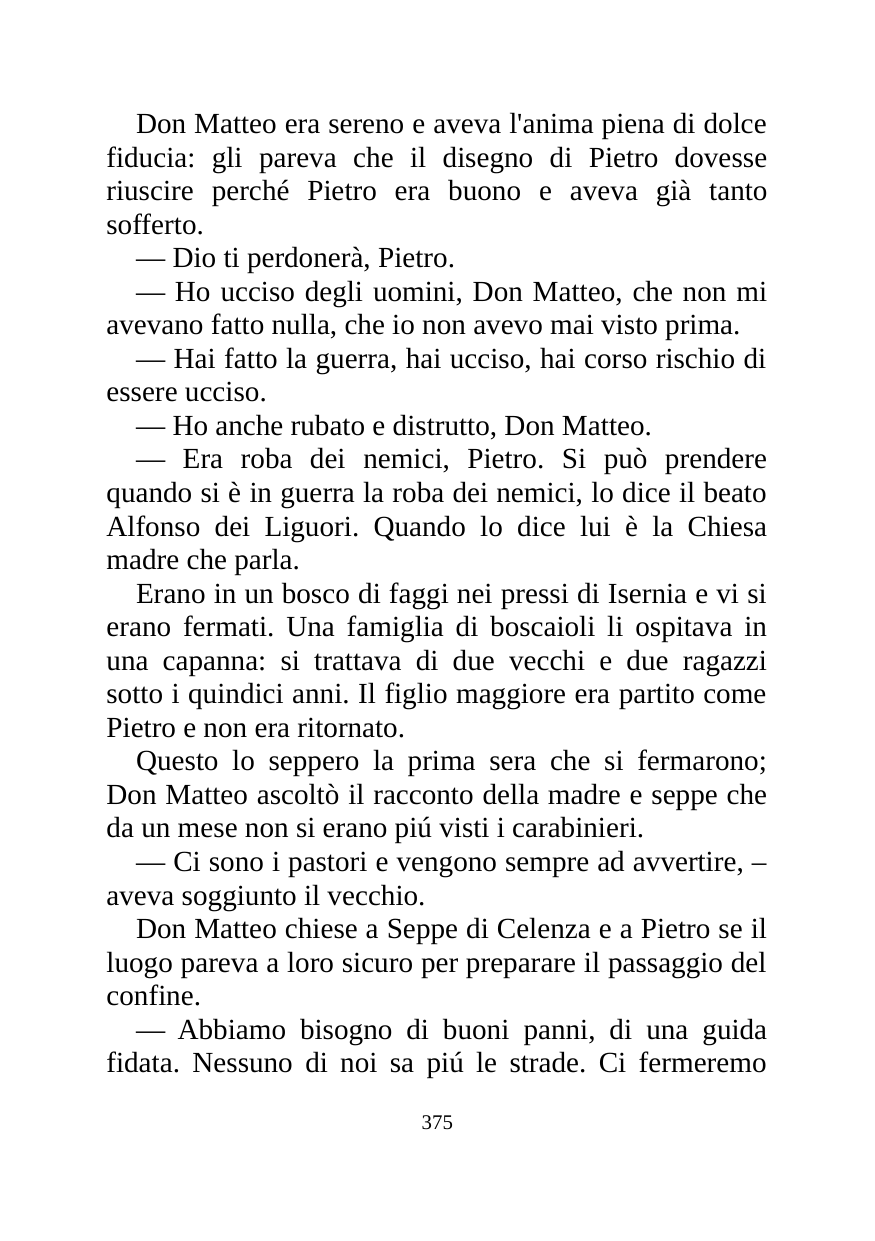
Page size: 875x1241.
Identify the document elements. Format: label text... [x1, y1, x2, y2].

text — Era roba dei nemici, Pietro. Si può prendere quando si è in guerra la roba dei nemici, lo dice il beato Alfonso dei Liguori. Quando lo dice lui è la Chiesa madre che parla. [106, 442, 768, 576]
text — Ci sono i pastori e vengono sempre ad avvertire, – aveva soggiunto il vecchio. [106, 844, 768, 911]
text — Ho anche rubato e distrutto, Don Matteo. [106, 408, 768, 442]
text Don Matteo era sereno e aveva l'anima piena di dolce fiducia: gli pareva che il disegno di Pietro dovesse riuscire perché Pietro era buono e aveva già tanto sofferto. [106, 106, 768, 240]
text — Dio ti perdonerà, Pietro. [106, 240, 768, 274]
text Erano in un bosco di faggi nei pressi di Isernia e vi si erano fermati. Una famiglia di boscaioli li ospitava in una capanna: si trattava di due vecchi e due ragazzi sotto i quindici anni. Il figlio maggiore era partito come Pietro e non era ritornato. [106, 576, 768, 743]
text Questo lo seppero la prima sera che si fermarono; Don Matteo ascoltò il racconto della madre e seppe che da un mese non si erano piú visti i carabinieri. [106, 743, 768, 844]
text Don Matteo chiese a Seppe di Celenza e a Pietro se il luogo pareva a loro sicuro per preparare il passaggio del confine. [106, 911, 768, 1012]
text — Hai fatto la guerra, hai ucciso, hai corso rischio di essere ucciso. [106, 341, 768, 408]
text — Abbiamo bisogno di buoni panni, di una guida fidata. Nessuno di noi sa piú le strade. Ci fermeremo [106, 1012, 768, 1079]
text — Ho ucciso degli uomini, Don Matteo, che non mi avevano fatto nulla, che io non avevo mai visto prima. [106, 274, 768, 341]
